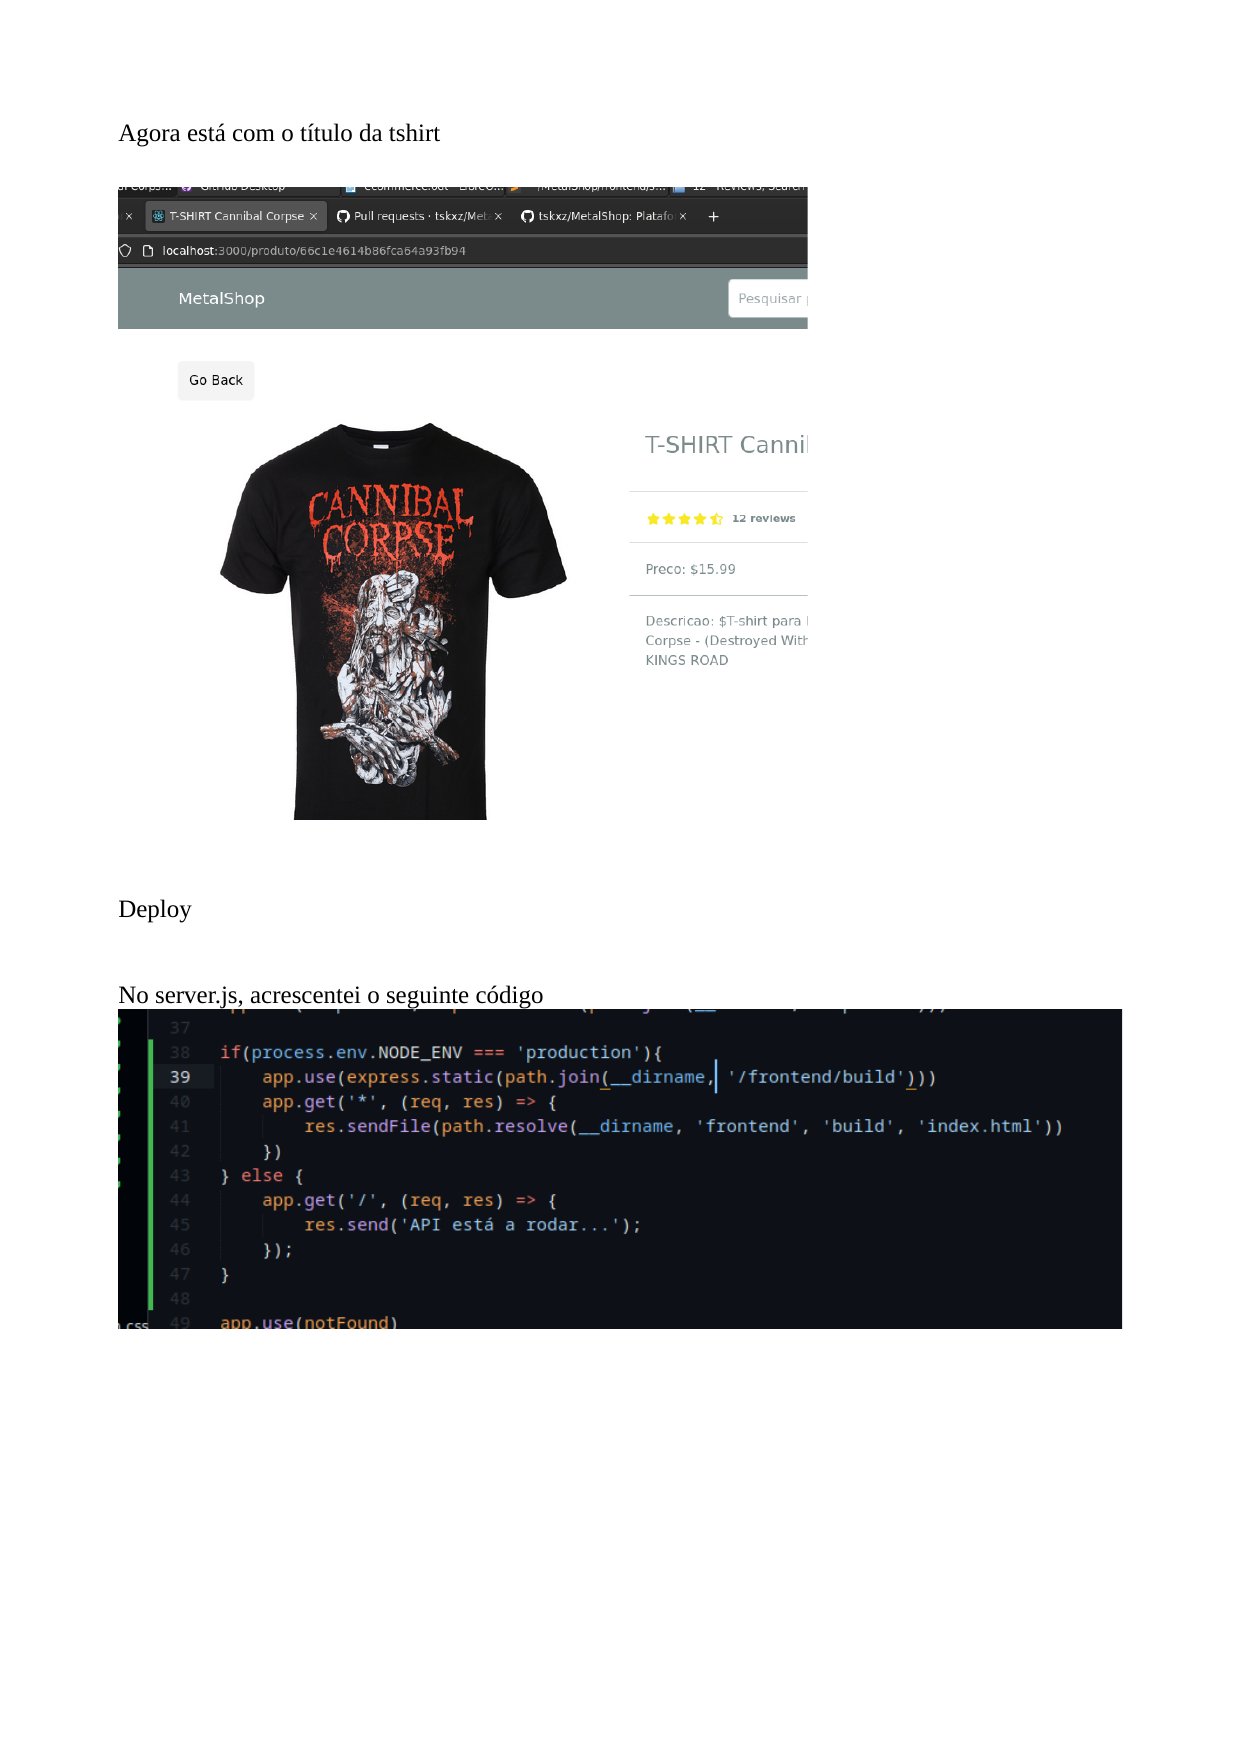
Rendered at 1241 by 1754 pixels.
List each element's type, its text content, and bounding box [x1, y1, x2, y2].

picture [118, 1009, 1123, 1329]
text Deploy [118, 894, 1122, 923]
picture [118, 187, 808, 820]
text No server.js, acrescentei o seguinte código [118, 981, 1122, 1009]
text Agora está com o título da tshirt [118, 118, 1122, 147]
